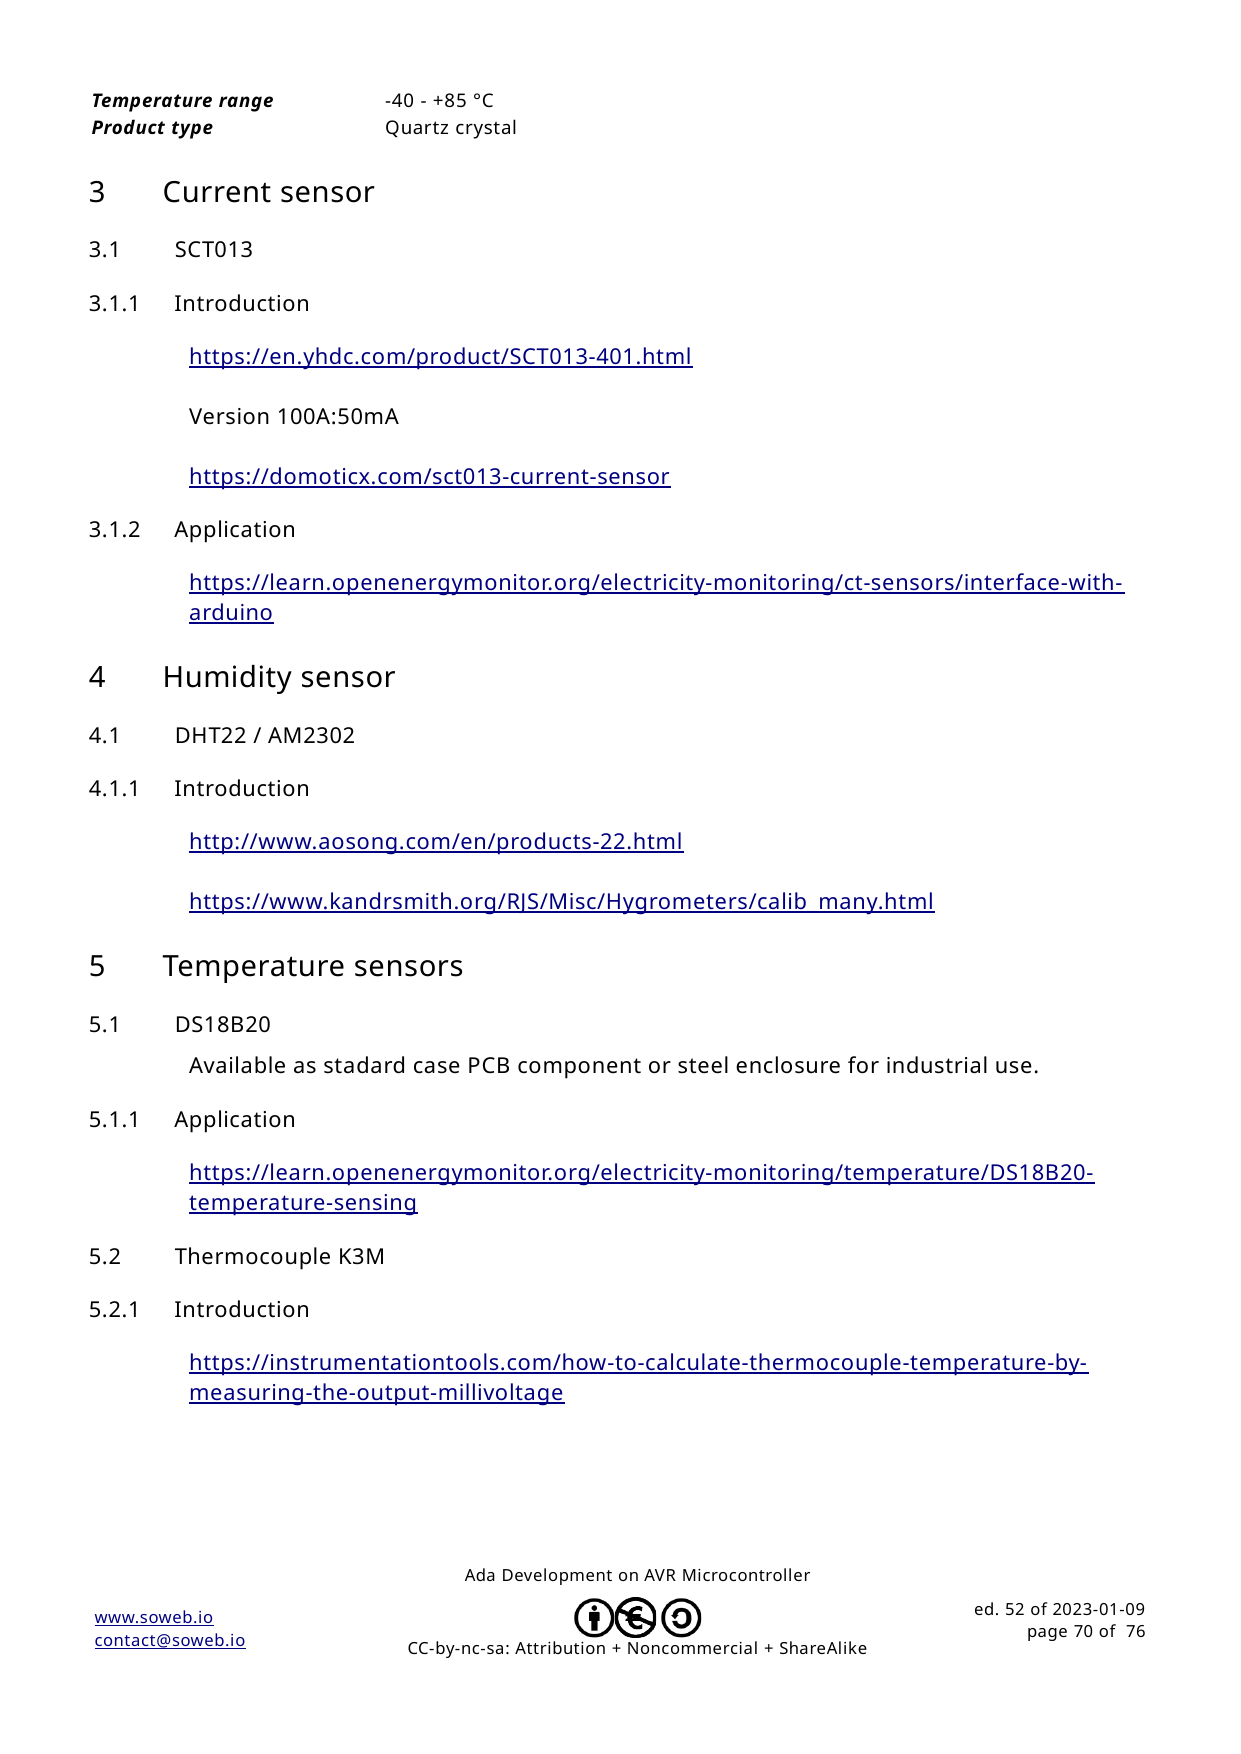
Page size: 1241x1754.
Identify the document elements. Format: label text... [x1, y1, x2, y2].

subtitle Application [88, 514, 1152, 555]
picture [573, 1597, 657, 1638]
subtitle Current sensor [88, 171, 1152, 210]
text https://domoticx.com/sct013-current-sensor [189, 461, 1152, 491]
text http://www.aosong.com/en/products-22.html [189, 826, 1152, 856]
text https://learn.openenergymonitor.org/electricity-monitoring/temperature/DS18B20-temperature-sensing [189, 1157, 1152, 1217]
picture [660, 1597, 702, 1638]
table_cell Temperature range [89, 89, 382, 115]
subtitle Humidity sensor [88, 656, 1152, 696]
subtitle Introduction [88, 773, 1152, 814]
table_cell Quartz crystal [382, 115, 773, 141]
table_cell Product type [89, 115, 382, 141]
text https://learn.openenergymonitor.org/electricity-monitoring/ct-sensors/interface-with-arduino [189, 567, 1152, 627]
text Version 100A:50mA [189, 401, 1152, 431]
subtitle Introduction [88, 288, 1152, 329]
subtitle DS18B20 [88, 1009, 1152, 1039]
subtitle SCT013 [88, 234, 1152, 264]
subtitle Temperature sensors [88, 946, 1152, 985]
subtitle Application [88, 1104, 1152, 1145]
text https://instrumentationtools.com/how-to-calculate-thermocouple-temperature-by-measuring-the-output-millivoltage [189, 1347, 1152, 1407]
text https://www.kandrsmith.org/RJS/Misc/Hygrometers/calib_many.html [189, 886, 1152, 916]
table_cell -40 - +85 °C [382, 89, 773, 115]
text Available as stadard case PCB component or steel enclosure for industrial use. [189, 1050, 1152, 1080]
subtitle Introduction [88, 1294, 1152, 1335]
subtitle DHT22 / AM2302 [88, 719, 1152, 749]
subtitle Thermocouple K3M [88, 1241, 1152, 1271]
text https://en.yhdc.com/product/SCT013-401.html [189, 341, 1152, 371]
